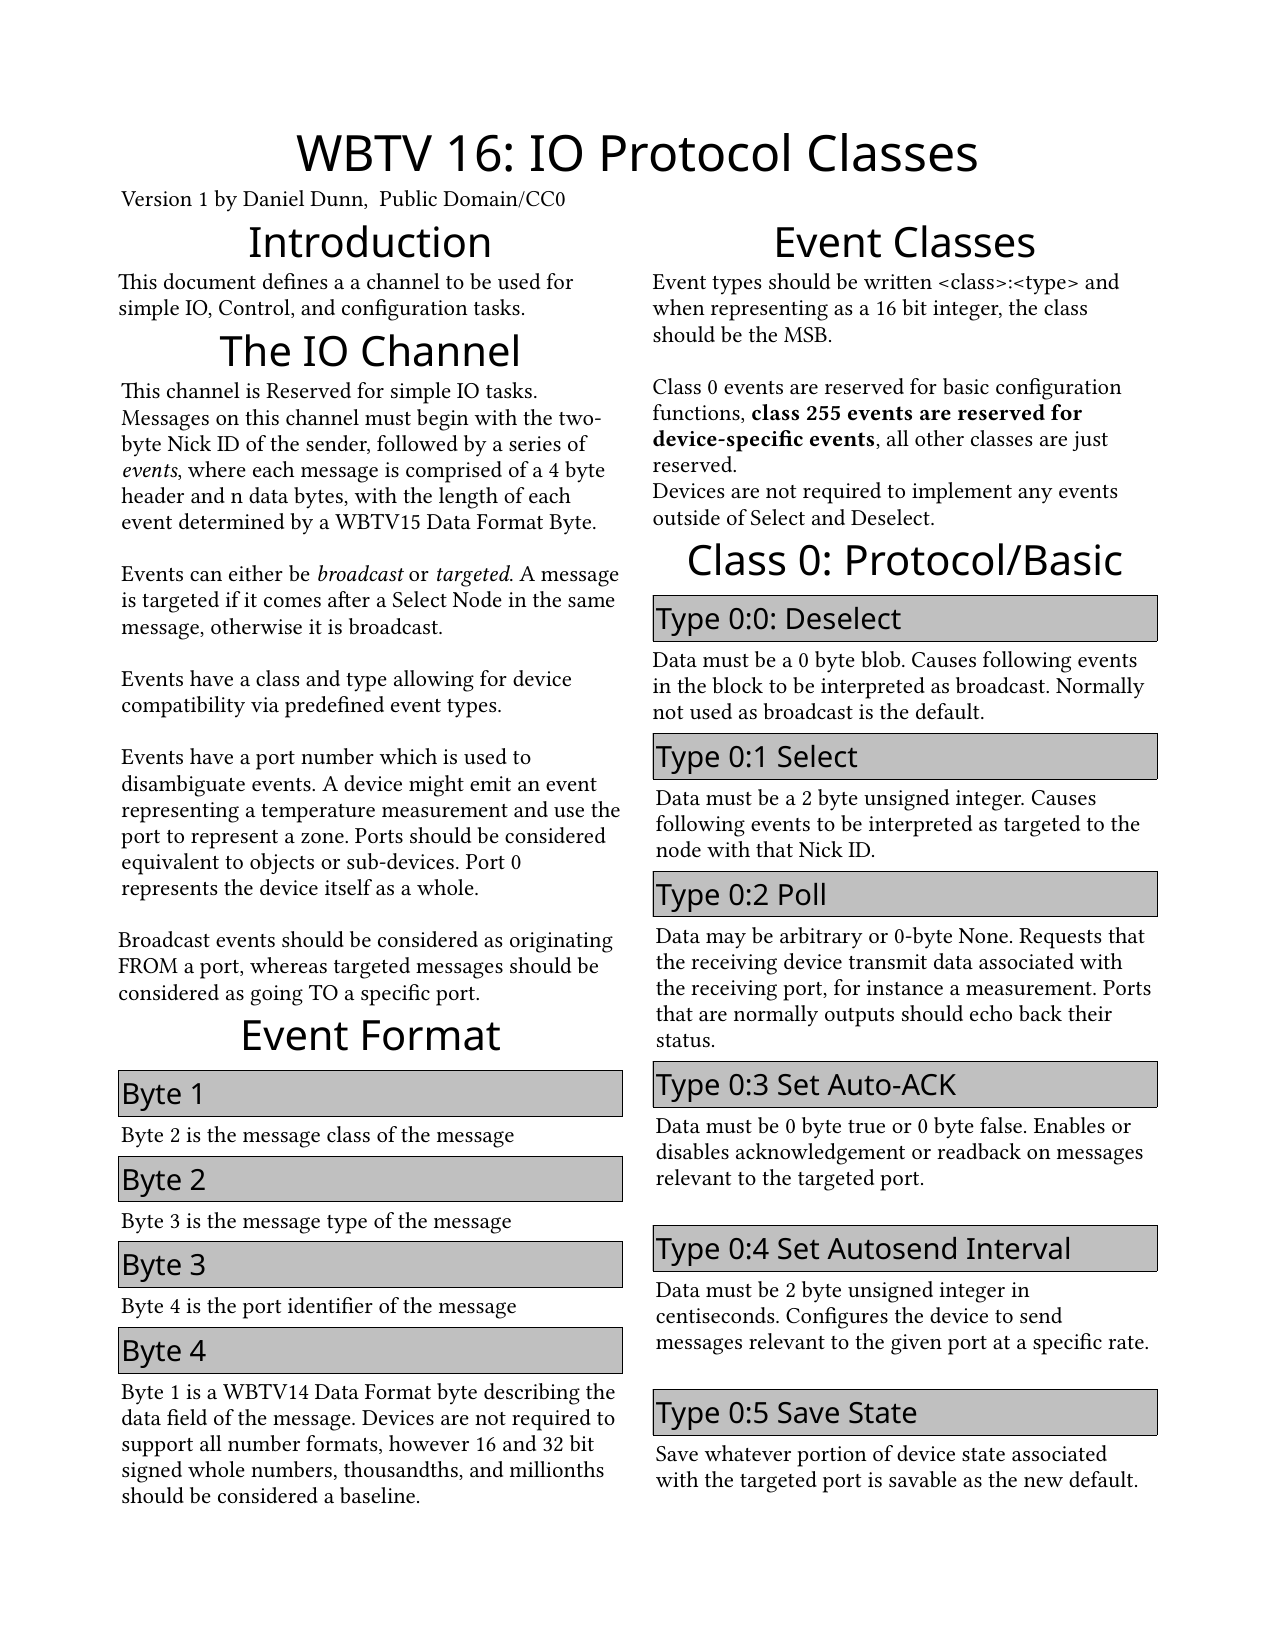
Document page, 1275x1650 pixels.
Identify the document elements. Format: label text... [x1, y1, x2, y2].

subtitle Type 0:1 Select [654, 734, 1157, 779]
text This channel is Reserved for simple IO tasks. Messages on this channel must begin with the two-byte Nick ID of the sender, followed by a series of events, where each message is comprised of a 4 byte header and n data bytes, with the length of each event determined by a WBTV15 Data Format Byte. [121, 378, 621, 535]
subtitle Byte 3 [119, 1242, 622, 1287]
subtitle Event Classes [652, 212, 1157, 269]
subtitle Type 0:2 Poll [654, 872, 1157, 916]
text Events have a port number which is used to disambiguate events. A device might emit an event representing a temperature measurement and use the port to represent a zone. Ports should be considered equivalent to objects or sub-devices. Port 0 represents the device itself as a whole. [121, 744, 621, 901]
text Class 0 events are reserved for basic configuration functions, class 255 events are reserved for device-specific events, all other classes are just reserved. [652, 374, 1155, 478]
subtitle Byte 1 [119, 1071, 622, 1116]
text Data must be 2 byte unsigned integer in centiseconds. Configures the device to send messages relevant to the given port at a specific rate. [656, 1277, 1155, 1355]
subtitle Byte 4 [119, 1328, 622, 1373]
text Data may be arbitrary or 0-byte None. Requests that the receiving device transmit data associated with the receiving port, for instance a measurement. Ports that are normally outputs should echo back their status. [656, 923, 1155, 1053]
text Data must be 0 byte true or 0 byte false. Enables or disables acknowledgement or readback on messages relevant to the targeted port. [656, 1113, 1155, 1191]
text Data must be a 2 byte unsigned integer. Causes following events to be interpreted as targeted to the node with that Nick ID. [656, 785, 1155, 863]
text Event types should be written <class>:<type> and when representing as a 16 bit integer, the class should be the MSB. [652, 269, 1155, 348]
text Version 1 by Daniel Dunn, Public Domain/CC0 [121, 186, 1155, 212]
subtitle WBTV 16: IO Protocol Classes [118, 118, 1157, 186]
subtitle Type 0:5 Save State [654, 1390, 1157, 1435]
text Save whatever portion of device state associated with the targeted port is savable as the new default. [656, 1441, 1155, 1493]
subtitle Type 0:0: Deselect [654, 596, 1157, 641]
subtitle Introduction [118, 212, 622, 269]
text Byte 3 is the message type of the message [121, 1208, 621, 1234]
text Broadcast events should be considered as originating FROM a port, whereas targeted messages should be considered as going TO a specific port. [118, 927, 621, 1006]
subtitle Event Format [118, 1006, 622, 1062]
text Byte 2 is the message class of the message [121, 1122, 621, 1148]
subtitle Type 0:4 Set Autosend Interval [654, 1226, 1157, 1271]
text Byte 1 is a WBTV14 Data Format byte describing the data field of the message. Devices are not required to support all number formats, however 16 and 32 bit signed whole numbers, thousandths, and millionths should be considered a baseline. [121, 1379, 621, 1509]
subtitle Type 0:3 Set Auto-ACK [654, 1062, 1157, 1107]
text Byte 4 is the port identifier of the message [121, 1293, 621, 1319]
text Events have a class and type allowing for device compatibility via predefined event types. [121, 666, 621, 718]
subtitle The IO Channel [118, 321, 622, 378]
text Devices are not required to implement any events outside of Select and Deselect. [652, 478, 1155, 531]
text Events can either be broadcast or targeted. A message is targeted if it comes after a Select Node in the same message, otherwise it is broadcast. [121, 561, 621, 640]
text This document defines a a channel to be used for simple IO, Control, and configuration tasks. [118, 269, 621, 321]
subtitle Byte 2 [119, 1157, 622, 1201]
subtitle Class 0: Protocol/Basic [652, 531, 1157, 587]
text Data must be a 0 byte blob. Causes following events in the block to be interpreted as broadcast. Normally not used as broadcast is the default. [652, 647, 1155, 725]
